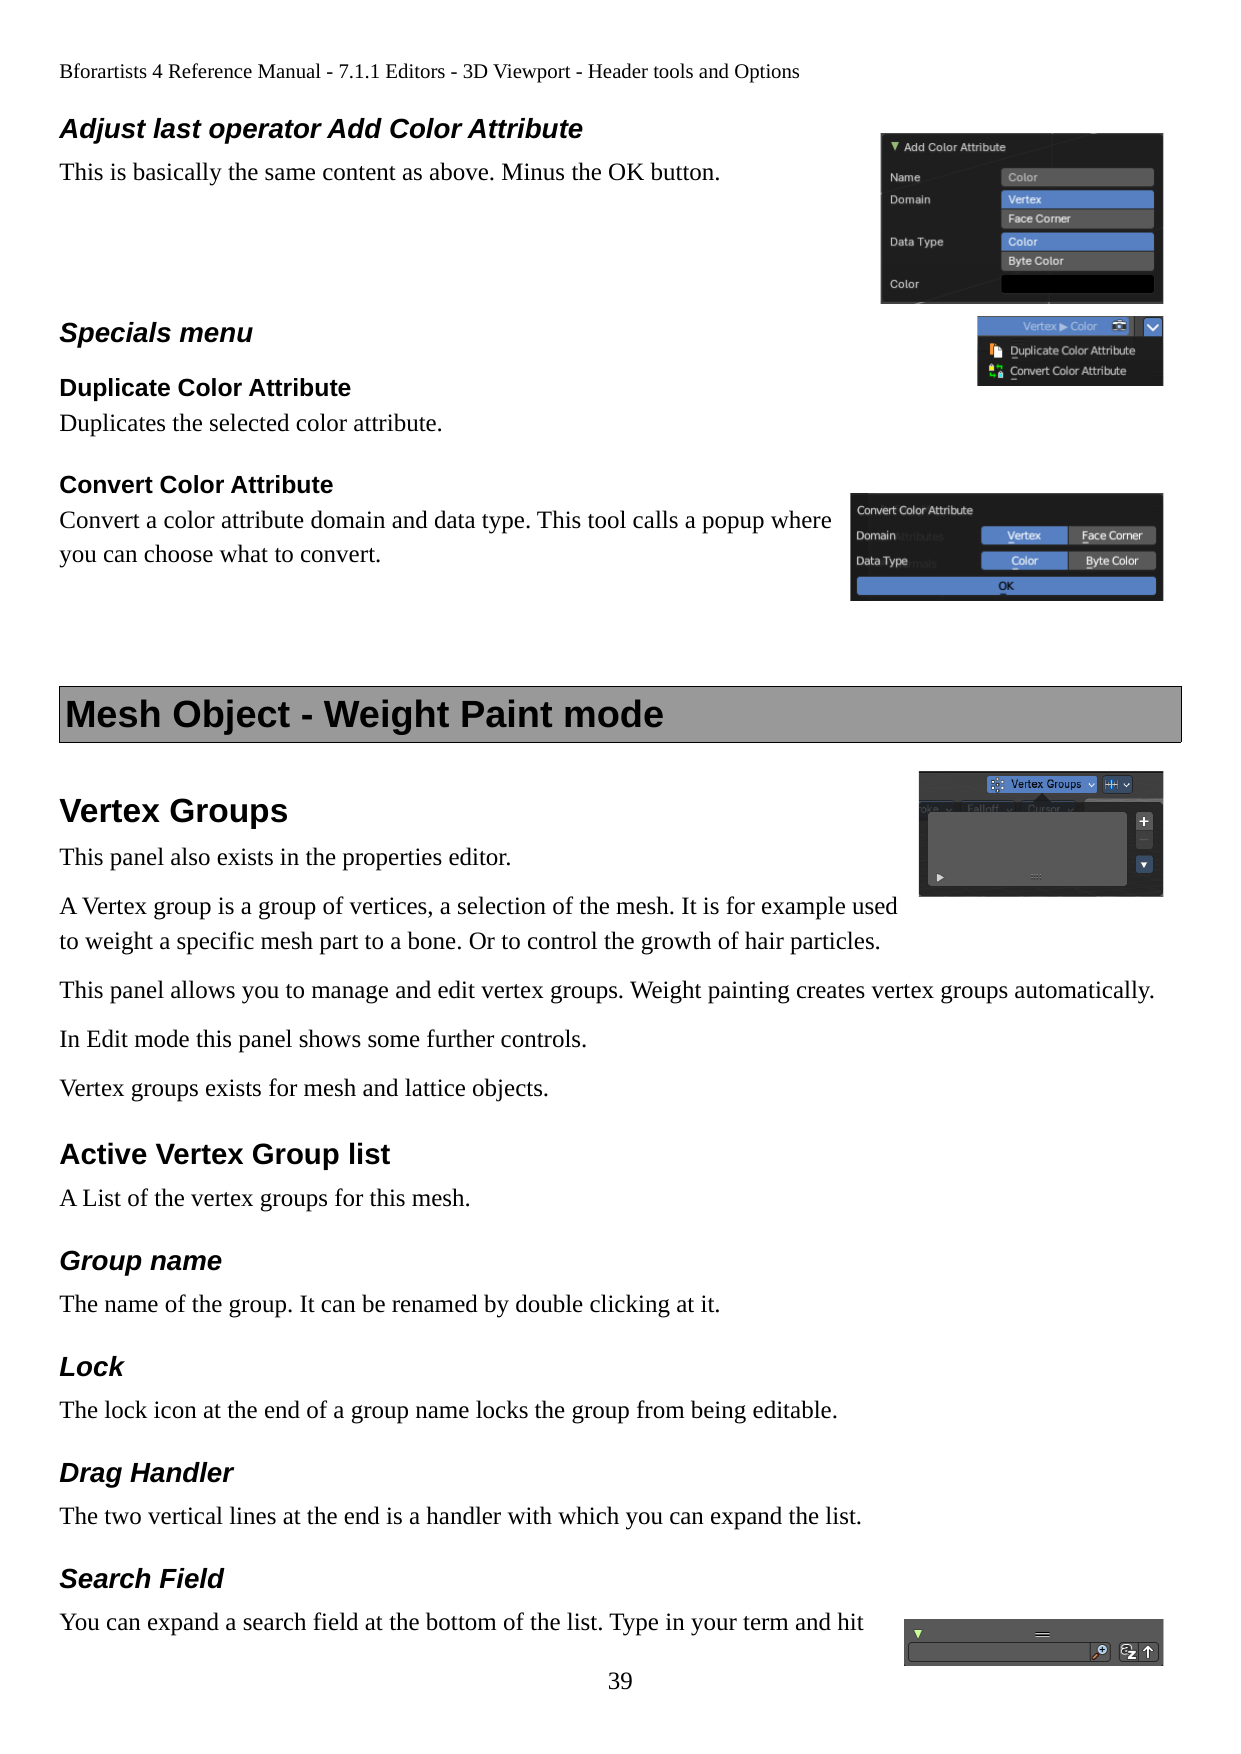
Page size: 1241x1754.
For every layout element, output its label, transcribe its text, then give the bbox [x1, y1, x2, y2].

subtitle Group name [59, 1244, 1181, 1276]
subtitle Duplicate Color Attribute [59, 373, 1181, 402]
text The lock icon at the end of a group name locks the group from being editable. [59, 1395, 1181, 1424]
subtitle Convert Color Attribute [59, 470, 1181, 498]
text The name of the group. It can be renamed by double clicking at it. [59, 1289, 1181, 1318]
subtitle Drag Handler [59, 1456, 1181, 1488]
picture [850, 493, 1164, 601]
subtitle Adjust last operator Add Color Attribute [59, 113, 1181, 144]
picture [904, 1619, 1164, 1666]
text You can expand a search field at the bottom of the list. Type in your term and hit [59, 1607, 1181, 1636]
subtitle Search Field [59, 1562, 1181, 1594]
picture [880, 133, 1164, 304]
subtitle Active Vertex Group list [59, 1137, 1181, 1171]
subtitle Specials menu [59, 317, 977, 348]
picture [918, 771, 1164, 897]
subtitle [1164, 317, 1181, 348]
text This is basically the same content as above. Minus the OK button. [59, 157, 880, 186]
subtitle [1164, 791, 1181, 830]
text This panel allows you to manage and edit vertex groups. Weight painting creates vertex groups automatically. [59, 975, 1181, 1004]
text A Vertex group is a group of vertices, a selection of the mesh. It is for example used to weight a specific mesh part to a bone. Or to control the growth of hair particles. [59, 891, 1181, 955]
text Vertex groups exists for mesh and lattice objects. [59, 1073, 1181, 1102]
table_header Mesh Object - Weight Paint mode [60, 687, 1181, 742]
text A List of the vertex groups for this mesh. [59, 1183, 1181, 1212]
text This panel also exists in the properties editor. [59, 842, 918, 871]
subtitle Vertex Groups [59, 791, 918, 830]
subtitle Lock [59, 1351, 1181, 1382]
text The two vertical lines at the end is a handler with which you can expand the list. [59, 1501, 1181, 1529]
text Duplicates the selected color attribute. [59, 408, 1181, 437]
text Convert a color attribute domain and data type. This tool calls a popup where you can choose what to convert. [59, 505, 850, 568]
text In Edit mode this panel shows some further controls. [59, 1024, 1181, 1053]
picture [977, 316, 1164, 386]
